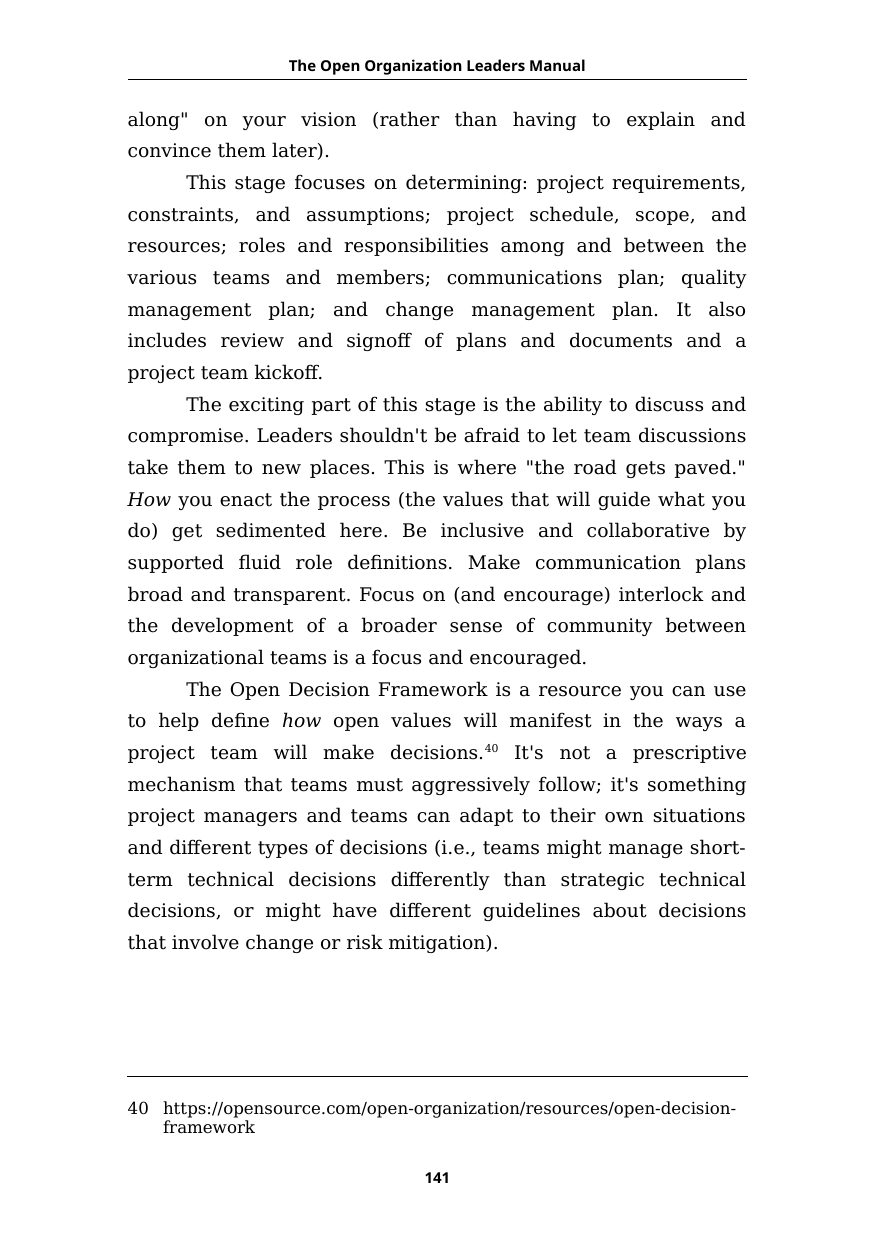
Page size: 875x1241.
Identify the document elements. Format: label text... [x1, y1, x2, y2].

text The exciting part of this stage is the ability to discuss and compromise. Leaders shouldn't be afraid to let team discussions take them to new places. This is where "the road gets paved." How you enact the process (the values that will guide what you do) get sedimented here. Be inclusive and collaborative by supported fluid role definitions. Make communication plans broad and transparent. Focus on (and encourage) interlock and the development of a broader sense of community between organizational teams is a focus and encouraged. [127, 394, 747, 669]
text The Open Decision Framework is a resource you can use to help define how open values will manifest in the ways a project team will make decisions. It's not a prescriptive mechanism that teams must aggressively follow; it's something project managers and teams can adapt to their own situations and different types of decisions (i.e., teams might manage short-term technical decisions differently than strategic technical decisions, or might have different guidelines about decisions that involve change or risk mitigation). [127, 679, 747, 954]
text along" on your vision (rather than having to explain and convince them later). [127, 109, 747, 162]
text This stage focuses on determining: project requirements, constraints, and assumptions; project schedule, scope, and resources; roles and responsibilities among and between the various teams and members; communications plan; quality management plan; and change management plan. It also includes review and signoff of plans and documents and a project team kickoff. [127, 172, 747, 384]
text https://opensource.com/open-organization/resources/open-decision-framework [127, 1099, 747, 1138]
